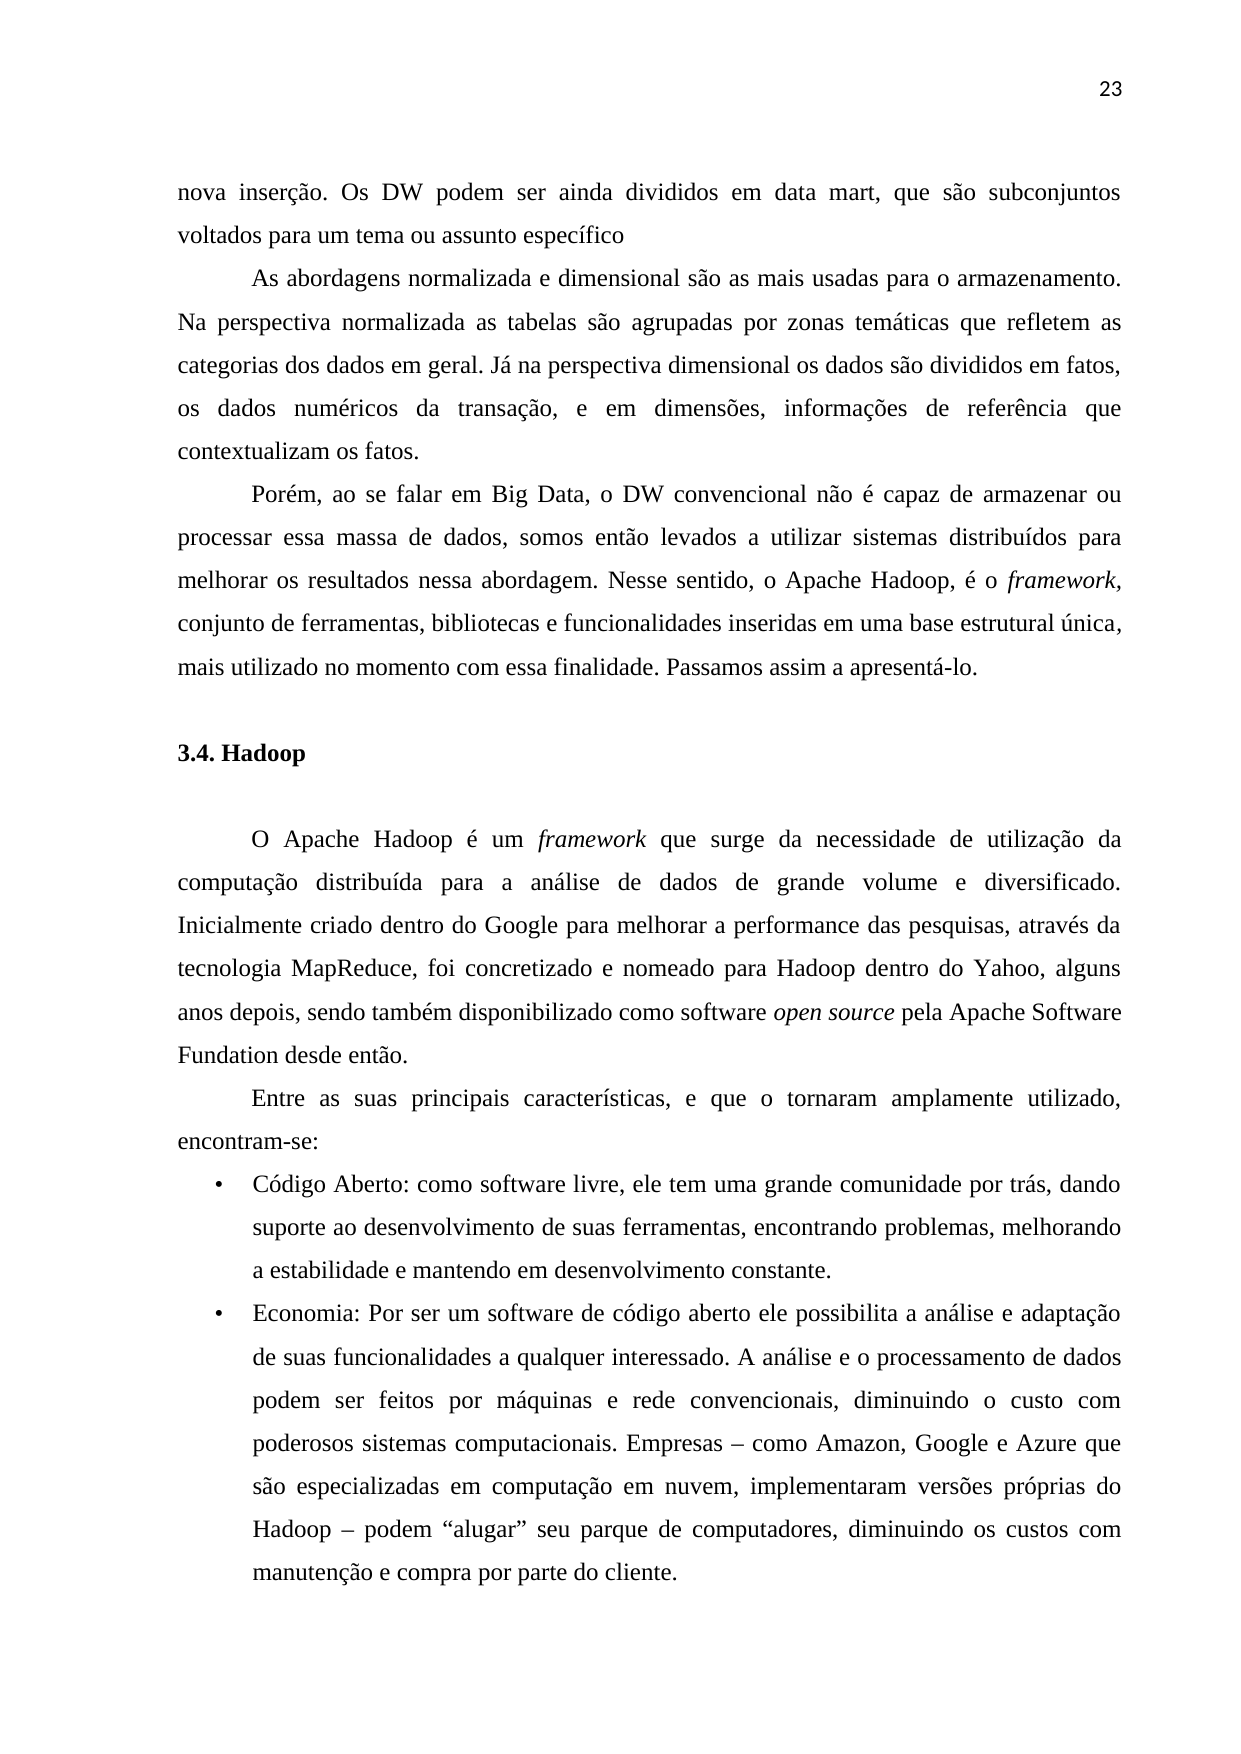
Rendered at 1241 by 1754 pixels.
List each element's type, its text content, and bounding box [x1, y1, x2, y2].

text As abordagens normalizada e dimensional são as mais usadas para o armazenamento. Na perspectiva normalizada as tabelas são agrupadas por zonas temáticas que refletem as categorias dos dados em geral. Já na perspectiva dimensional os dados são divididos em fatos, os dados numéricos da transação, e em dimensões, informações de referência que contextualizam os fatos. [177, 263, 1122, 465]
list Economia: Por ser um software de código aberto ele possibilita a análise e adaptação de suas funcionalidades a qualquer interessado. A análise e o processamento de dados podem ser feitos por máquinas e rede convencionais, diminuindo o custo com poderosos sistemas computacionais. Empresas – como Amazon, Google e Azure que são especializadas em computação em nuvem, implementaram versões próprias do Hadoop – podem “alugar” seu parque de computadores, diminuindo os custos com manutenção e compra por parte do cliente. [215, 1298, 1122, 1586]
text Entre as suas principais características, e que o tornaram amplamente utilizado, encontram-se: [177, 1083, 1122, 1155]
text Porém, ao se falar em Big Data, o DW convencional não é capaz de armazenar ou processar essa massa de dados, somos então levados a utilizar sistemas distribuídos para melhorar os resultados nessa abordagem. Nesse sentido, o Apache Hadoop, é o framework, conjunto de ferramentas, bibliotecas e funcionalidades inseridas em uma base estrutural única, mais utilizado no momento com essa finalidade. Passamos assim a apresentá-lo. [177, 479, 1122, 680]
list Código Aberto: como software livre, ele tem uma grande comunidade por trás, dando suporte ao desenvolvimento de suas ferramentas, encontrando problemas, melhorando a estabilidade e mantendo em desenvolvimento constante. [215, 1169, 1122, 1284]
subtitle 3.4. Hadoop [177, 738, 1122, 767]
text O Apache Hadoop é um framework que surge da necessidade de utilização da computação distribuída para a análise de dados de grande volume e diversificado. Inicialmente criado dentro do Google para melhorar a performance das pesquisas, através da tecnologia MapReduce, foi concretizado e nomeado para Hadoop dentro do Yahoo, alguns anos depois, sendo também disponibilizado como software open source pela Apache Software Fundation desde então. [177, 824, 1122, 1068]
text nova inserção. Os DW podem ser ainda divididos em data mart, que são subconjuntos voltados para um tema ou assunto específico [177, 177, 1122, 249]
